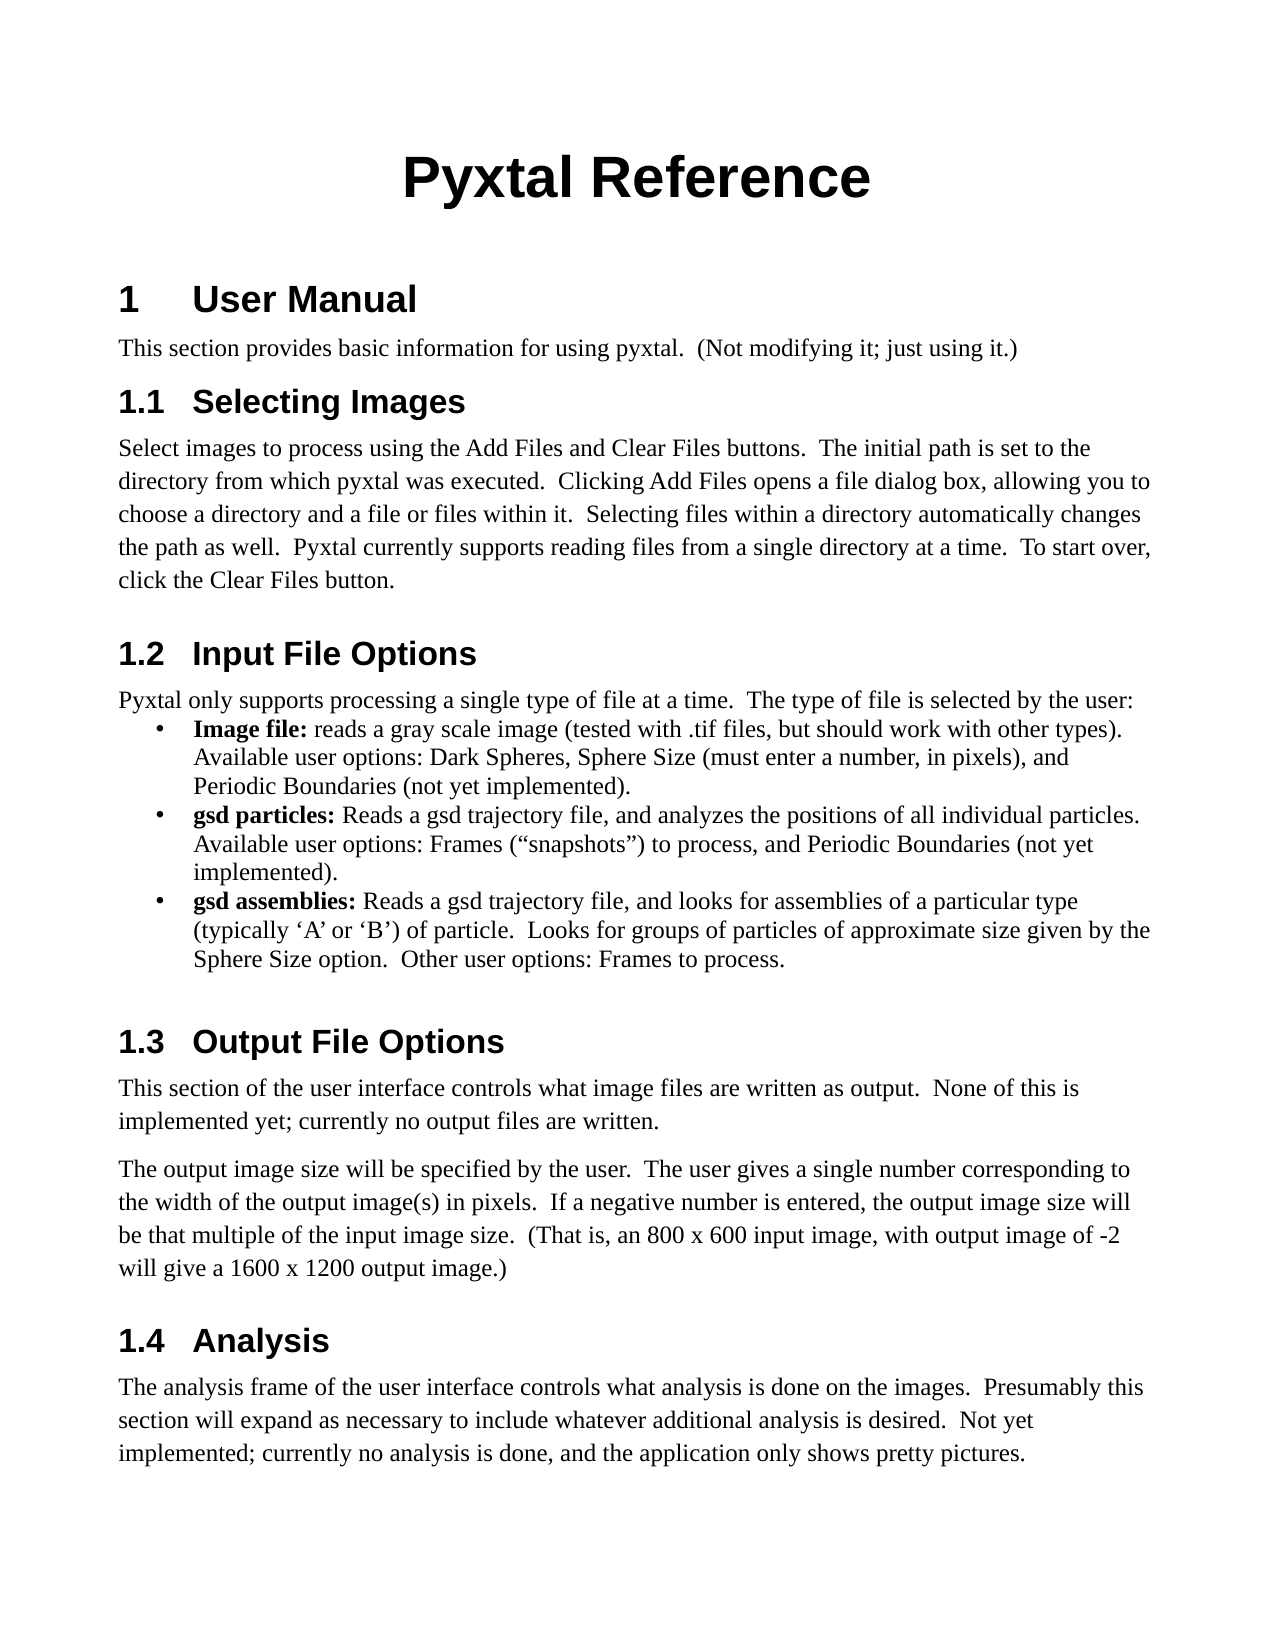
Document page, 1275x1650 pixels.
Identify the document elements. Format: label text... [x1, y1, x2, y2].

text This section of the user interface controls what image files are written as output. None of this is implemented yet; currently no output files are written. [118, 1073, 1157, 1135]
text This section provides basic information for using pyxtal. (Not modifying it; just using it.) [118, 333, 1157, 361]
list Image file: reads a gray scale image (tested with .tif files, but should work with other types). Available user options: Dark Spheres, Sphere Size (must enter a number, in pixels), and Periodic Boundaries (not yet implemented). [156, 714, 1157, 800]
text The output image size will be specified by the user. The user gives a single number corresponding to the width of the output image(s) in pixels. If a negative number is entered, the output image size will be that multiple of the input image size. (That is, an 800 x 600 input image, with output image of -2 will give a 1600 x 1200 output image.) [118, 1154, 1157, 1282]
text Pyxtal only supports processing a single type of file at a time. The type of file is selected by the user: [118, 685, 1157, 714]
subtitle Output File Options [118, 1022, 1157, 1061]
subtitle Analysis [118, 1321, 1157, 1360]
subtitle Input File Options [118, 634, 1157, 672]
title Pyxtal Reference [118, 143, 1157, 210]
subtitle User Manual [118, 276, 1157, 320]
text Select images to process using the Add Files and Clear Files buttons. The initial path is set to the directory from which pyxtal was executed. Clicking Add Files opens a file dialog box, allowing you to choose a directory and a file or files within it. Selecting files within a directory automatically changes the path as well. Pyxtal currently supports reading files from a single directory at a time. To start over, click the Clear Files button. [118, 433, 1157, 594]
list gsd particles: Reads a gsd trajectory file, and analyzes the positions of all individual particles. Available user options: Frames (“snapshots”) to process, and Periodic Boundaries (not yet implemented). [156, 800, 1157, 886]
list gsd assemblies: Reads a gsd trajectory file, and looks for assemblies of a particular type (typically ‘A’ or ‘B’) of particle. Looks for groups of particles of approximate size given by the Sphere Size option. Other user options: Frames to process. [156, 886, 1157, 972]
text The analysis frame of the user interface controls what analysis is done on the images. Presumably this section will expand as necessary to include whatever additional analysis is desired. Not yet implemented; currently no analysis is done, and the application only shows pretty pictures. [118, 1372, 1157, 1467]
subtitle Selecting Images [118, 382, 1157, 421]
